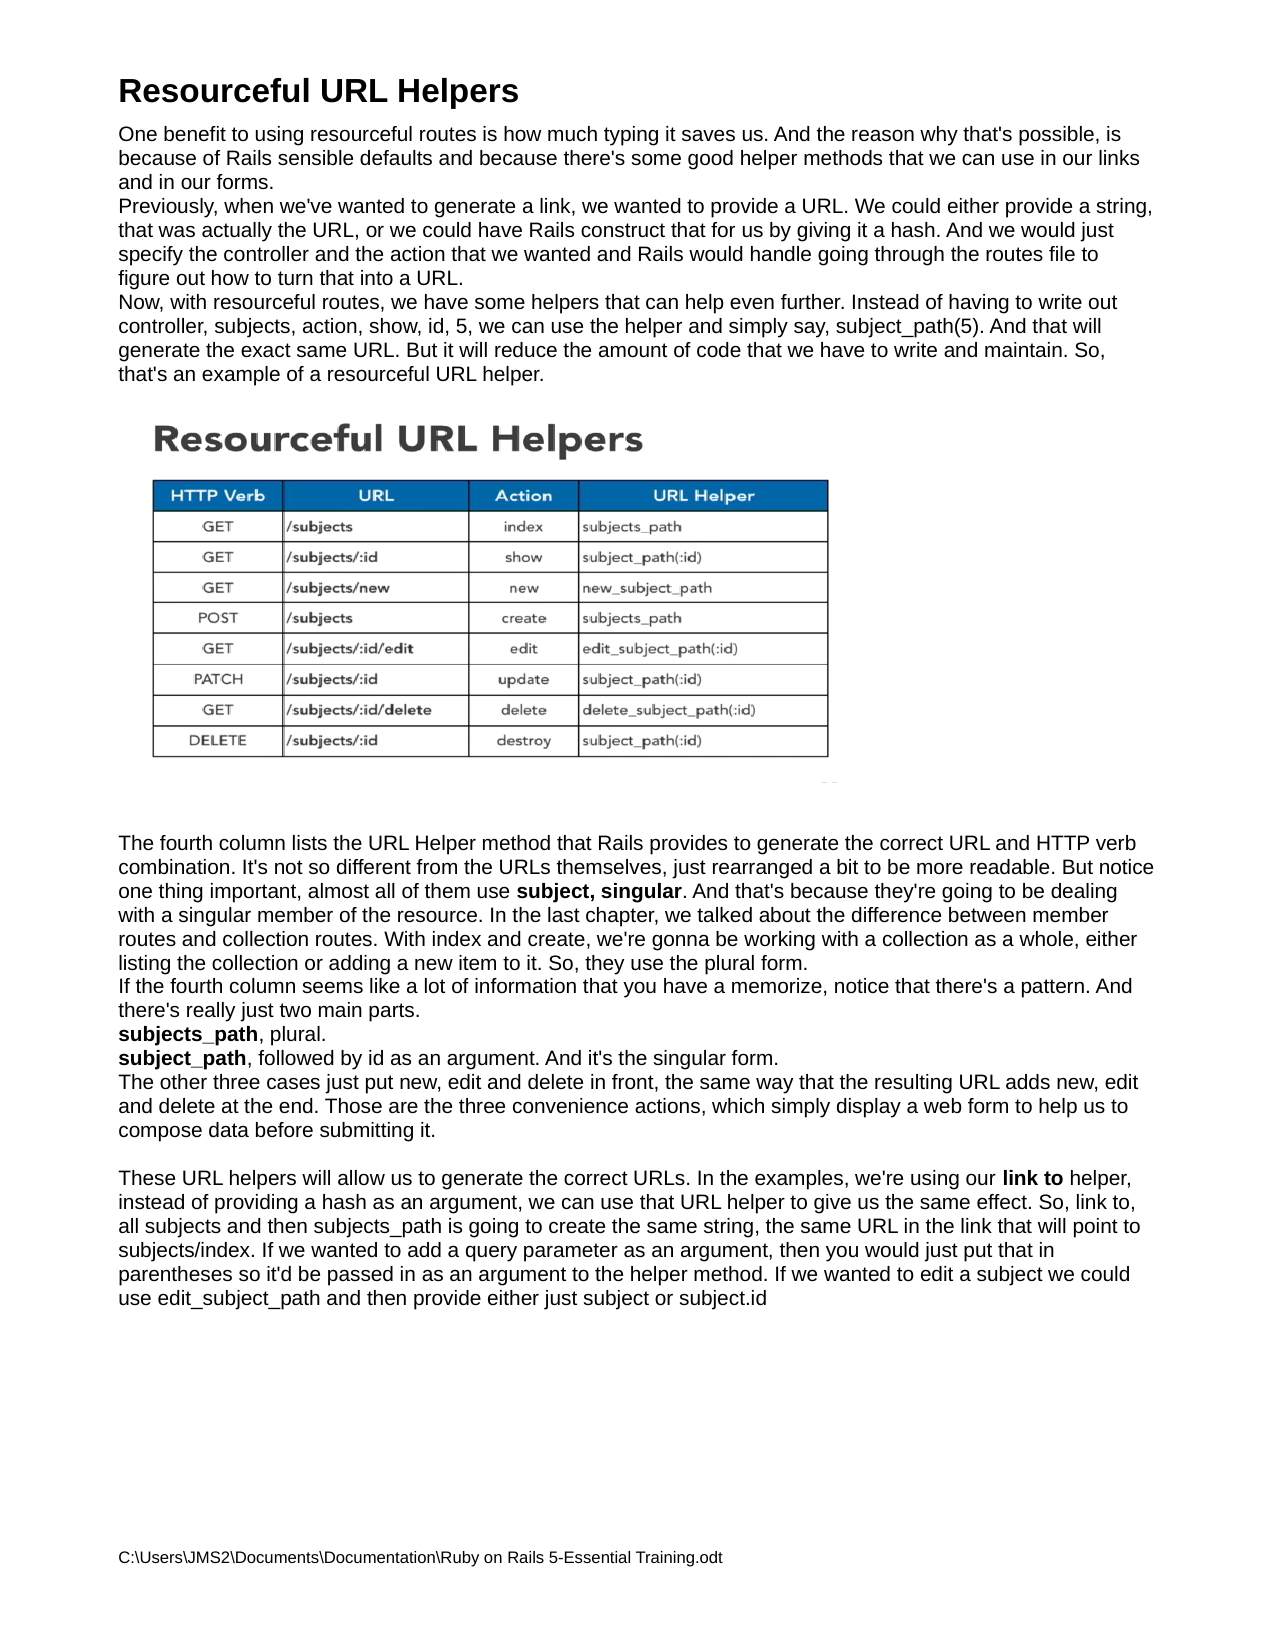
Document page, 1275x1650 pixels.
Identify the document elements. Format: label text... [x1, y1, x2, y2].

text subject_path, followed by id as an argument. And it's the singular form. [118, 1046, 1157, 1070]
text If the fourth column seems like a lot of information that you have a memorize, notice that there's a pattern. And there's really just two main parts. [118, 974, 1157, 1022]
subtitle Resourceful URL Helpers [118, 71, 1157, 109]
text subjects_path, plural. [118, 1022, 1157, 1046]
text The fourth column lists the URL Helper method that Rails provides to generate the correct URL and HTTP verb combination. It's not so different from the URLs themselves, just rearranged a bit to be more readable. But notice one thing important, almost all of them use subject, singular. And that's because they're going to be dealing with a singular member of the resource. In the last chapter, we talked about the difference between member routes and collection routes. With index and create, we're gonna be working with a collection as a whole, either listing the collection or adding a new item to it. So, they use the plural form. [118, 831, 1157, 974]
picture [173, 393, 839, 783]
text Now, with resourceful routes, we have some helpers that can help even further. Instead of having to write out controller, subjects, action, show, id, 5, we can use the helper and simply say, subject_path(5). And that will generate the exact same URL. But it will reduce the amount of code that we have to write and maintain. So, that's an example of a resourceful URL helper. [118, 289, 1157, 385]
text One benefit to using resourceful routes is how much typing it saves us. And the reason why that's possible, is because of Rails sensible defaults and because there's some good helper methods that we can use in our links and in our forms. [118, 122, 1157, 194]
text The other three cases just put new, edit and delete in front, the same way that the resulting URL adds new, edit and delete at the end. Those are the three convenience actions, which simply display a web form to help us to compose data before submitting it. [118, 1070, 1157, 1142]
text Previously, when we've wanted to generate a link, we wanted to provide a URL. We could either provide a string, that was actually the URL, or we could have Rails construct that for us by giving it a hash. And we would just specify the controller and the action that we wanted and Rails would handle going through the routes file to figure out how to turn that into a URL. [118, 194, 1157, 289]
text These URL helpers will allow us to generate the correct URLs. In the examples, we're using our link to helper, instead of providing a hash as an argument, we can use that URL helper to give us the same effect. So, link to, all subjects and then subjects_path is going to create the same string, the same URL in the link that will point to subjects/index. If we wanted to add a query parameter as an argument, then you would just put that in parentheses so it'd be passed in as an argument to the helper method. If we wanted to edit a subject we could use edit_subject_path and then provide either just subject or subject.id [118, 1166, 1157, 1310]
